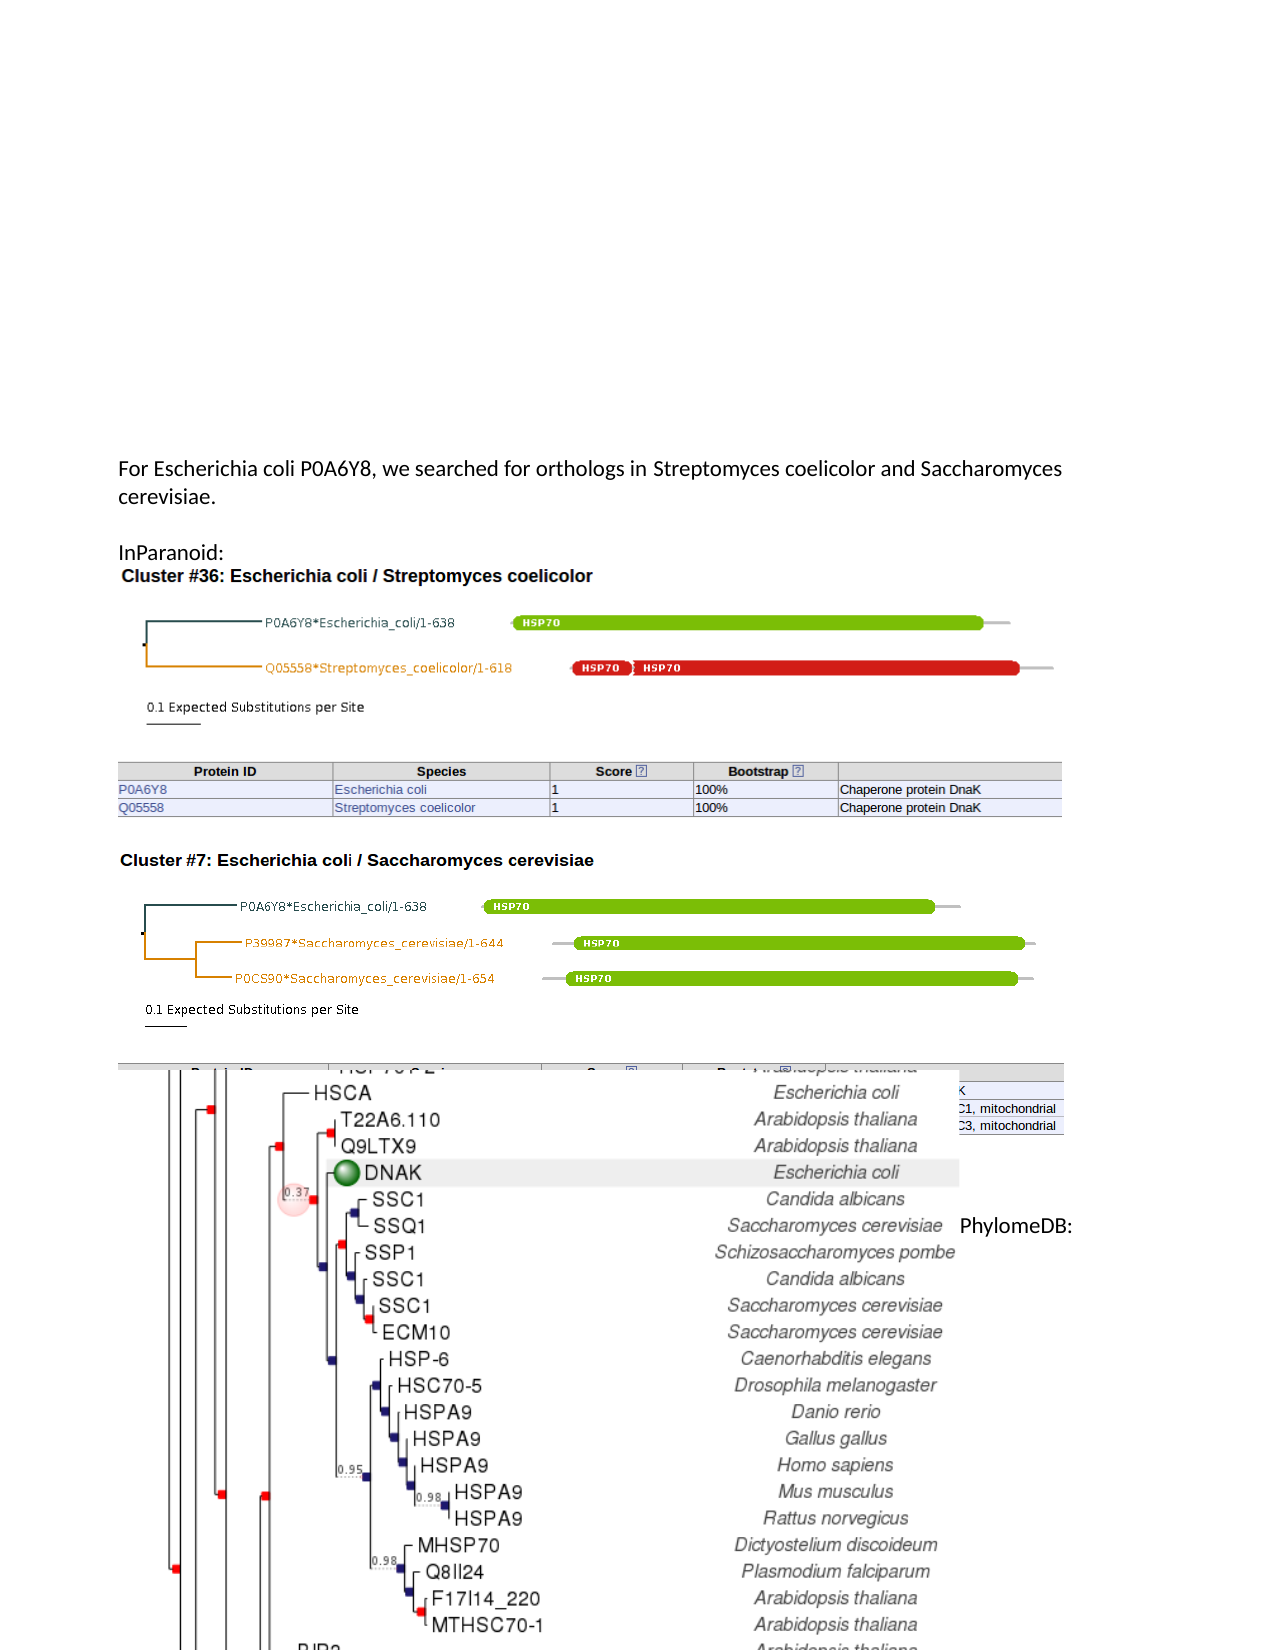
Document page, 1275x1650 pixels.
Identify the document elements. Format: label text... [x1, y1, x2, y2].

picture [118, 846, 324, 1033]
text [118, 1211, 320, 1239]
text For Escherichia coli P0A6Y8, we searched for orthologs in Streptomyces coelicolor and Saccharomyces cerevisiae. [118, 454, 1157, 510]
text InParanoid: [118, 538, 1157, 566]
picture [320, 1070, 901, 1650]
picture [118, 566, 312, 711]
text PhylomeDB: [901, 1211, 1157, 1239]
